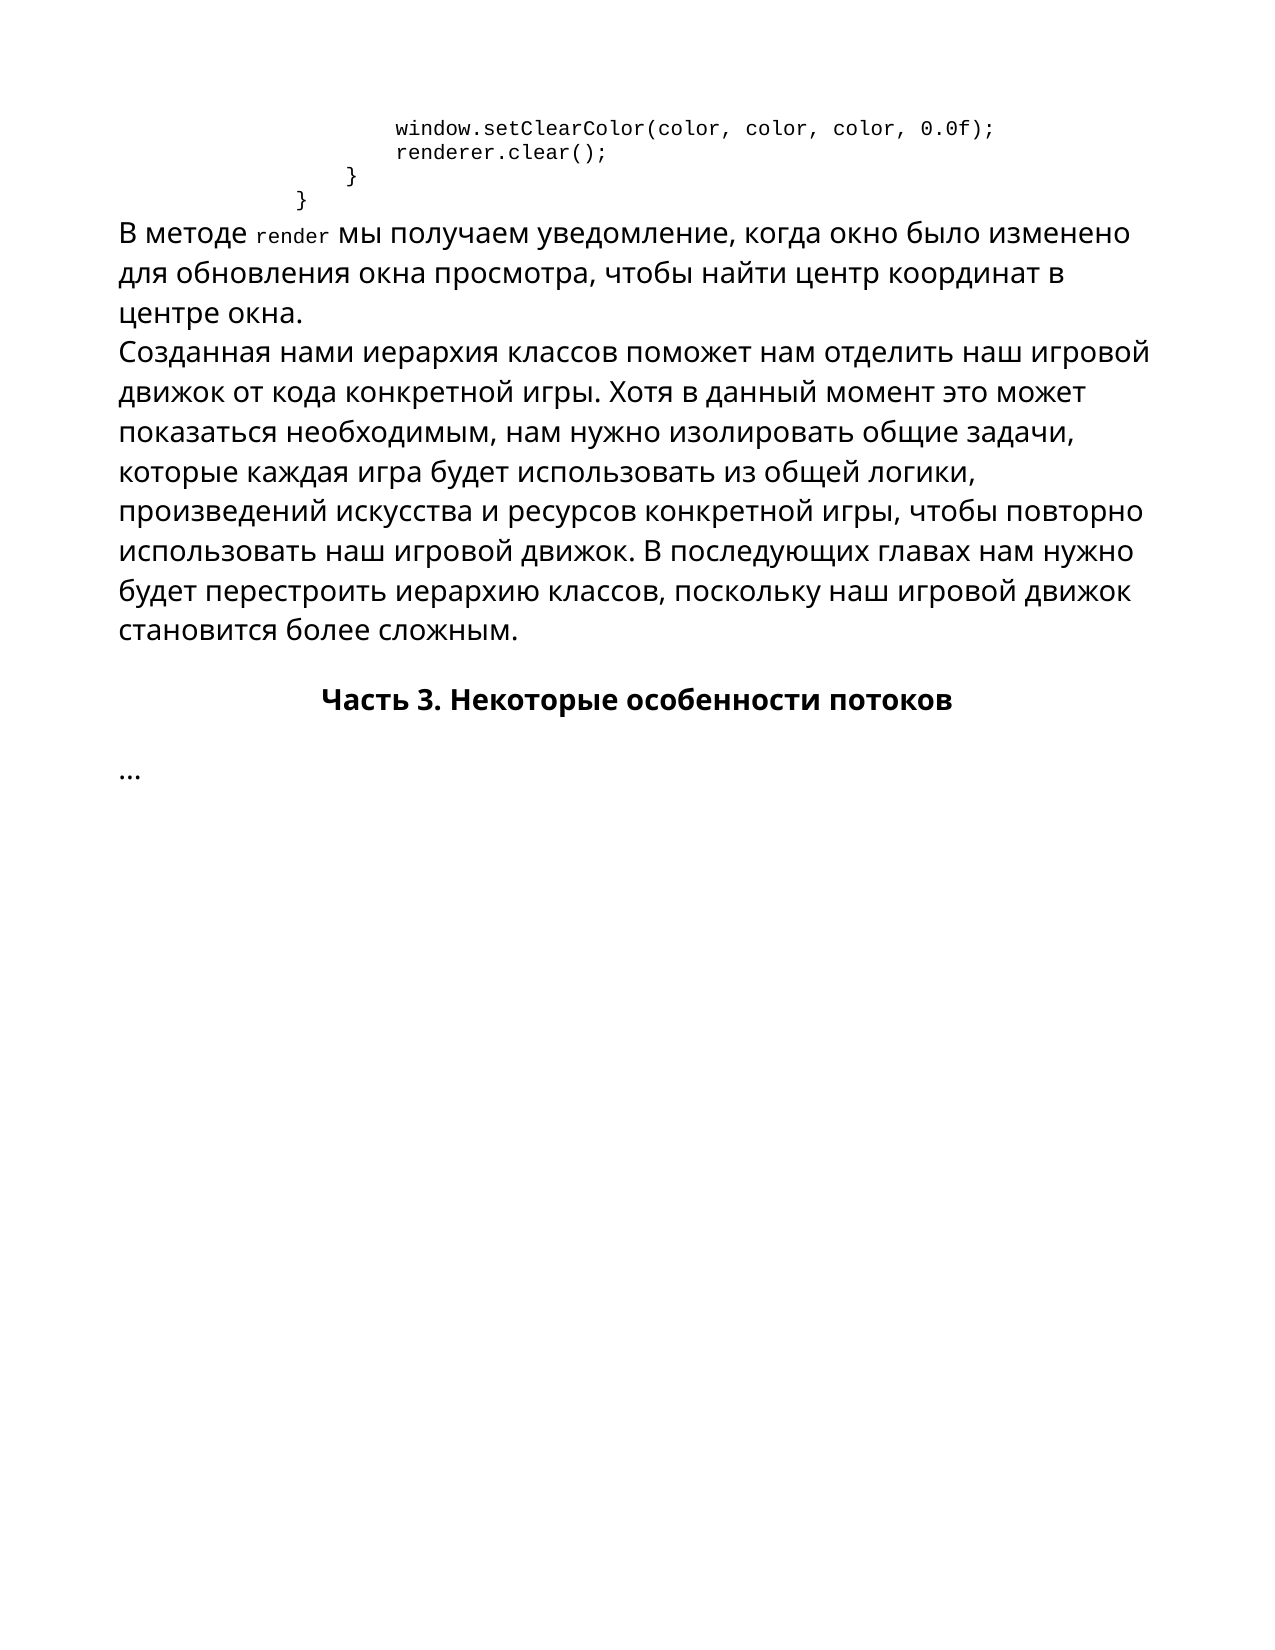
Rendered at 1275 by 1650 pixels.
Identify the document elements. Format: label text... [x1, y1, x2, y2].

text } [295, 189, 1157, 213]
text window.setClearColor(color, color, color, 0.0f); [295, 118, 1157, 142]
text ... [118, 748, 1157, 788]
text В методе render мы получаем уведомление, когда окно было изменено для обновления окна просмотра, чтобы найти центр координат в центре окна. Созданная нами иерархия классов поможет нам отделить наш игровой движок от кода конкретной игры. Хотя в данный момент это может показаться необходимым, нам нужно изолировать общие задачи, которые каждая игра будет использовать из общей логики, произведений искусства и ресурсов конкретной игры, чтобы повторно использовать наш игровой движок. В последующих главах нам нужно будет перестроить иерархию классов, поскольку наш игровой движок становится более сложным. [118, 213, 1157, 649]
text renderer.clear(); [295, 142, 1157, 165]
text Часть 3. Некоторые особенности потоков [118, 679, 1157, 718]
text } [295, 165, 1157, 189]
